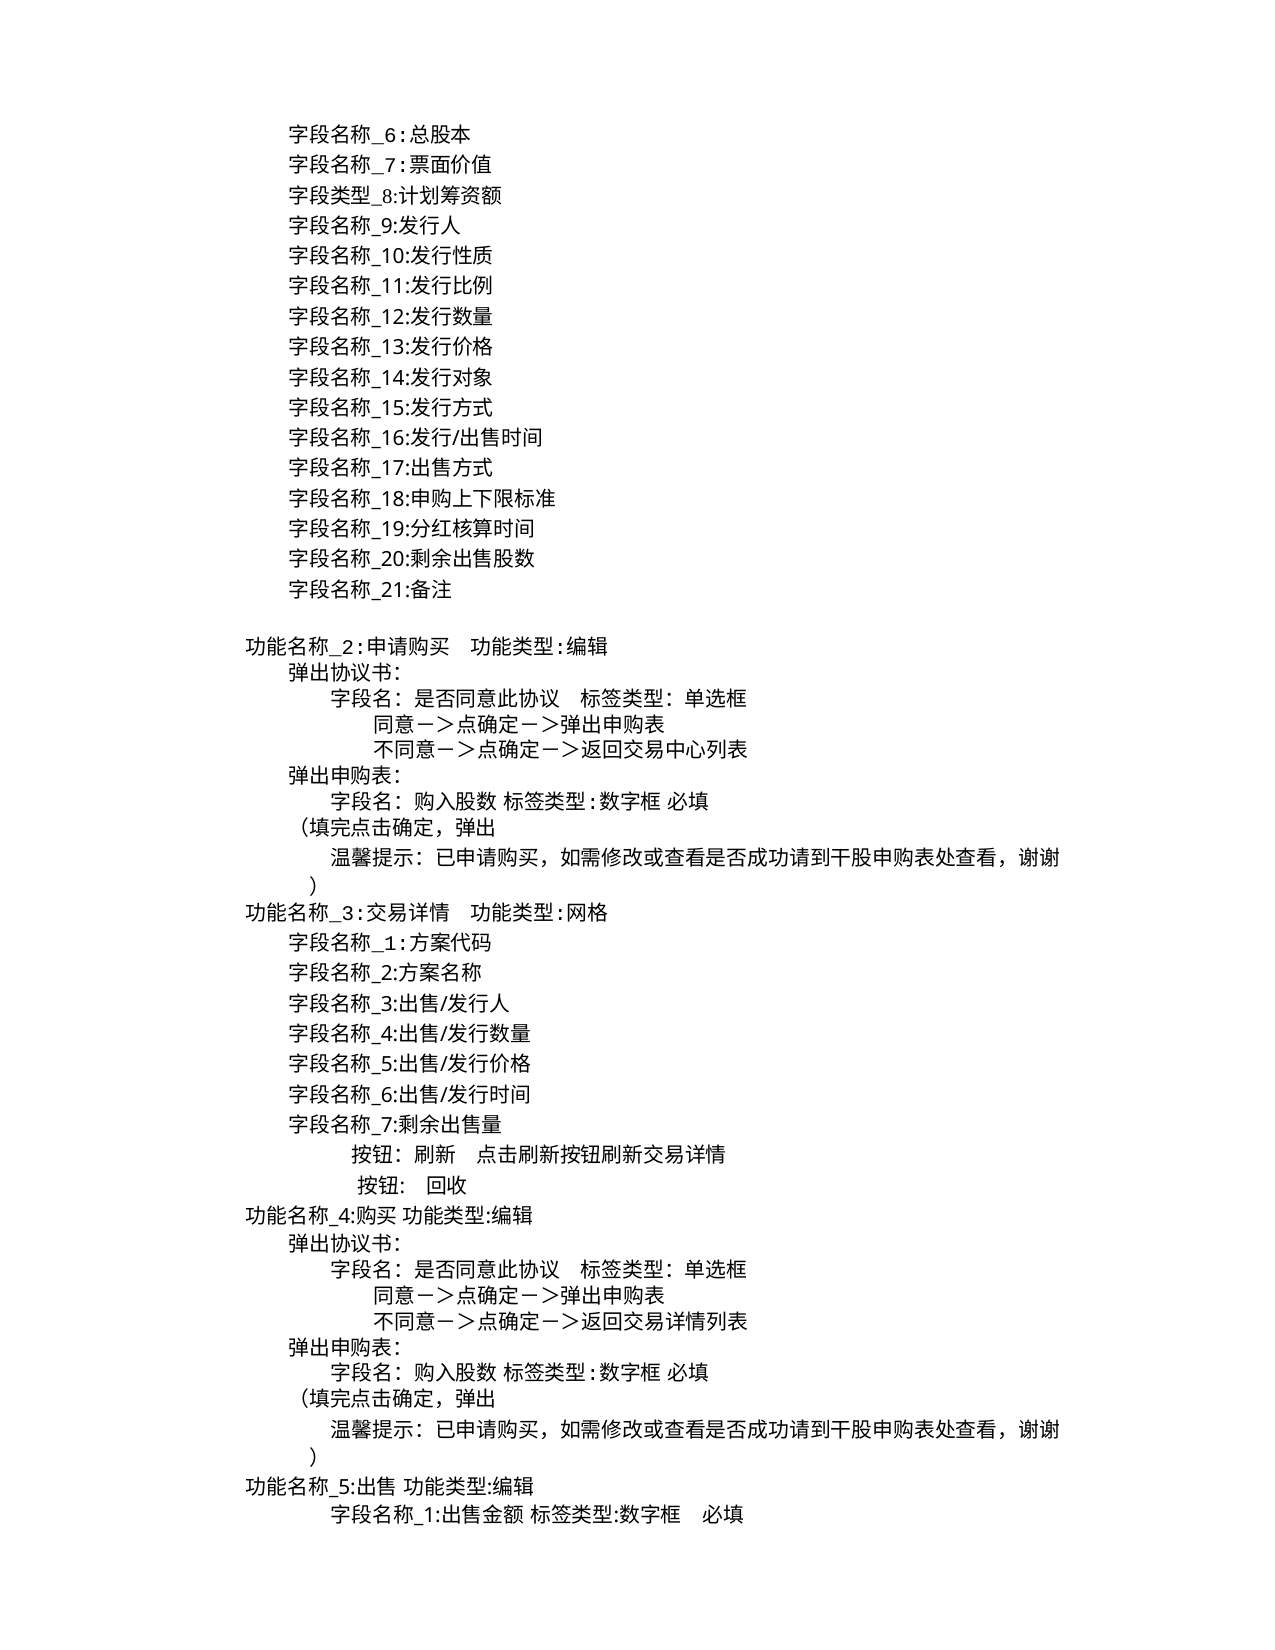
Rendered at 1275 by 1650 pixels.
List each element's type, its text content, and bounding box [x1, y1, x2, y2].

text 字段名称_20:剩余出售股数 [118, 543, 1157, 573]
text 弹出申购表： [118, 764, 1157, 790]
text 字段名称_7:剩余出售量 [118, 1108, 1157, 1138]
text 温馨提示：已申请购买，如需修改或查看是否成功请到干股申购表处查看，谢谢 [118, 1413, 1157, 1443]
text 同意－＞点确定－＞弹出申购表 [118, 1284, 1157, 1309]
text ） [118, 872, 1157, 900]
text 字段名称_2:方案名称 [118, 957, 1157, 987]
text 字段名称_1:方案代码 [118, 926, 1157, 957]
text 字段名称_7:票面价值 [118, 148, 1157, 179]
text 字段名称_6:出售/发行时间 [118, 1078, 1157, 1108]
text 字段名：购入股数 标签类型:数字框 必填 [118, 1361, 1157, 1387]
text 字段名称_9:发行人 [118, 209, 1157, 239]
text 字段名称_18:申购上下限标准 [118, 482, 1157, 512]
text ） [118, 1443, 1157, 1472]
text 同意－＞点确定－＞弹出申购表 [118, 712, 1157, 738]
text 按钮：刷新 点击刷新按钮刷新交易详情 [118, 1138, 1157, 1169]
text 字段名称_4:出售/发行数量 [118, 1017, 1157, 1048]
text 按钮: 回收 [118, 1169, 1157, 1199]
text 字段名称_13:发行价格 [118, 330, 1157, 361]
text 字段名称_14:发行对象 [118, 361, 1157, 391]
text 字段名称_15:发行方式 [118, 391, 1157, 421]
text （填完点击确定，弹出 [118, 816, 1157, 842]
text 功能名称_2:申请购买 功能类型:编辑 [118, 635, 1157, 661]
text 字段名：购入股数 标签类型:数字框 必填 [118, 790, 1157, 816]
text 字段名称_10:发行性质 [118, 239, 1157, 270]
text （填完点击确定，弹出 [118, 1387, 1157, 1413]
text 弹出协议书： [118, 1229, 1157, 1258]
text 功能名称_3:交易详情 功能类型:网格 [118, 900, 1157, 926]
text 字段名称_6:总股本 [118, 118, 1157, 148]
text 弹出协议书： [118, 661, 1157, 687]
text 字段名：是否同意此协议 标签类型：单选框 [118, 687, 1157, 712]
text 字段名称_12:发行数量 [118, 300, 1157, 330]
text 字段名：是否同意此协议 标签类型：单选框 [118, 1258, 1157, 1284]
text 不同意－＞点确定－＞返回交易中心列表 [118, 738, 1157, 764]
text 字段名称_3:出售/发行人 [118, 987, 1157, 1017]
text 功能名称_4:购买 功能类型:编辑 [118, 1199, 1157, 1229]
text 字段类型_8:计划筹资额 [118, 179, 1157, 209]
text 字段名称_11:发行比例 [118, 270, 1157, 300]
text 字段名称_16:发行/出售时间 [118, 421, 1157, 452]
text 字段名称_21:备注 [118, 573, 1157, 603]
text 字段名称_1:出售金额 标签类型:数字框 必填 [118, 1500, 1157, 1529]
text 字段名称_19:分红核算时间 [118, 512, 1157, 543]
text 温馨提示：已申请购买，如需修改或查看是否成功请到干股申购表处查看，谢谢 [118, 842, 1157, 872]
text 功能名称_5:出售 功能类型:编辑 [118, 1472, 1157, 1500]
text 弹出申购表： [118, 1335, 1157, 1361]
text 字段名称_5:出售/发行价格 [118, 1048, 1157, 1078]
text 不同意－＞点确定－＞返回交易详情列表 [118, 1309, 1157, 1335]
text 字段名称_17:出售方式 [118, 452, 1157, 482]
